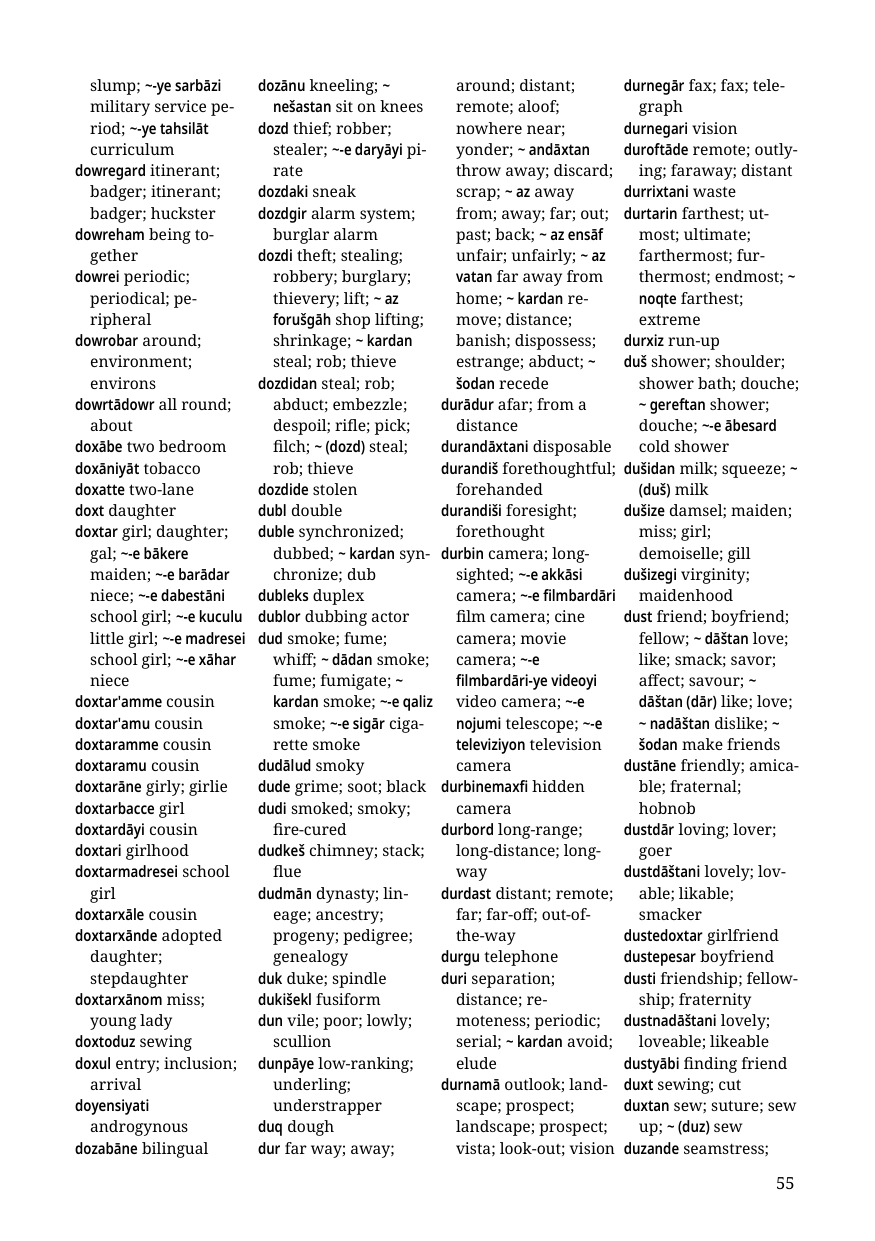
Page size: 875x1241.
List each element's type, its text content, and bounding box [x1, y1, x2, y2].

text duroftāde remote; outly­ing; faraway; distant [624, 139, 799, 181]
text dozānu kneeling; ~ nešastan sit on knees [258, 75, 433, 117]
text doxtarxānom miss; young lady [75, 989, 250, 1031]
text durandāxtani disposable [441, 436, 616, 457]
text durbord long-range; long-dis­tance; long-way [441, 819, 616, 882]
text dudālud smoky [258, 755, 433, 776]
text dozd thief; robber; stealer; ~-e daryāyi pi­rate [258, 117, 433, 181]
text durgu telephone [441, 946, 616, 967]
text doxtar girl; daughter; gal; ~-e bākere maiden; ~-e barādar niece; ~-e dabestāni school girl; ~-e kuculu little girl; ~-e madresei school girl; ~-e xāhar niece [75, 521, 250, 691]
text doxul entry; inclusion; ar­rival [75, 1052, 250, 1095]
text dublor dubbing actor [258, 606, 433, 627]
text dowrtādowr all round; about [75, 394, 250, 436]
text dust friend; boyfriend; fel­low; ~ dāštan love; like; smack; savor; affect; savour; ~ dāštan (dār) like; love; ~ nadāštan dis­like; ~ šodan make friends [624, 606, 799, 755]
text dozdi theft; stealing; rob­bery; burglary; thievery; lift; ~ az forušgāh shop lifting; shrinkage; ~ kardan steal; rob; thieve [258, 245, 433, 372]
text duzande seamstress; [624, 1137, 799, 1159]
text duš shower; shoulder; shower bath; douche; ~ gereftan shower; douche; ~-e ābesard cold shower [624, 351, 799, 457]
text doxt daughter [75, 500, 250, 521]
text durdast distant; remote; far; far-off; out-of-the-way [441, 882, 616, 946]
text durādur afar; from a dis­tance [441, 394, 616, 436]
text dozdaki sneak [258, 181, 433, 202]
text dukišekl fusiform [258, 989, 433, 1010]
text doxtarāne girly; girlie [75, 776, 250, 797]
text duxt sewing; cut [624, 1074, 799, 1095]
text doxtarmadresei school girl [75, 861, 250, 904]
text dubleks duplex [258, 585, 433, 606]
text dowrei periodic; periodi­cal; pe­ripheral [75, 266, 250, 330]
text dušidan milk; squeeze; ~ (duš) milk [624, 457, 799, 500]
text dustyābi finding friend [624, 1052, 799, 1074]
text doxtarxānde adopted daughter; stepdaughter [75, 925, 250, 989]
text duq dough [258, 1116, 433, 1137]
text doxatte two-lane [75, 479, 250, 500]
text doxāniyāt tobacco [75, 457, 250, 479]
text dud smoke; fume; whiff; ~ dādan smoke; fume; fu­migate; ~ kardan smoke; ~-e qaliz smoke; ~-e sigār ciga­rette smoke [258, 627, 433, 755]
text dur far way; away; [258, 1137, 433, 1159]
text doxtaramme cousin [75, 734, 250, 755]
text doxābe two bedroom [75, 436, 250, 457]
text slump; ~-ye sarbāzi mili­tary service pe­riod; ~-ye tahsilāt curricu­lum [75, 75, 250, 160]
text dubl double [258, 500, 433, 521]
text dozdgir alarm system; bur­glar alarm [258, 202, 433, 245]
text doxtarxāle cousin [75, 904, 250, 925]
text dunpāye low-ranking; un­derling; understrapper [258, 1052, 433, 1116]
text dozabāne bilingual [75, 1137, 250, 1159]
text dowrobar around; environ­ment; environs [75, 330, 250, 394]
text around; dis­tant; remote; aloof; nowhere near; yonder; ~ andāxtan throw away; discard; scrap; ~ az away from; away; far; out; past; back; ~ az ensāf unfair; unfairly; ~ az vatan far away from home; ~ kardan re­move; dis­tance; banish; dis­possess; es­trange; abduct; ~ šodan recede [441, 75, 616, 394]
text doyensiyati androgynous [75, 1095, 250, 1137]
text dustnadāštani lovely; love­able; likeable [624, 1010, 799, 1052]
text durandiši foresight; fore­thought [441, 500, 616, 542]
text dustdār loving; lover; goer [624, 819, 799, 861]
text durtarin farthest; ut­most; ul­timate; farther­most; fur­thermost; end­most; ~ noqte far­thest; extreme [624, 202, 799, 330]
text doxtarbacce girl [75, 797, 250, 819]
text durrixtani waste [624, 181, 799, 202]
text dowreham being to­gether [75, 224, 250, 266]
text dude grime; soot; black [258, 776, 433, 797]
text duri separation; distance; re­moteness; periodic; se­rial; ~ kardan avoid; elude [441, 967, 616, 1074]
text doxtar'amme cousin [75, 691, 250, 712]
text duxtan sew; suture; sew up; ~ (duz) sew [624, 1095, 799, 1137]
text durnegār fax; fax; tele­graph [624, 75, 799, 117]
text dowregard itinerant; bad­ger; itinerant; badger; huckster [75, 160, 250, 224]
text durnamā outlook; land­scape; prospect; land­scape; prospect; vista; look-out; vi­sion [441, 1074, 616, 1159]
text dušize damsel; maiden; miss; girl; demoiselle; gill [624, 500, 799, 564]
text doxtoduz sewing [75, 1031, 250, 1052]
text durbinemaxfi hidden cam­era [441, 776, 616, 819]
text duk duke; spindle [258, 967, 433, 989]
text durxiz run-up [624, 330, 799, 351]
text dun vile; poor; lowly; scul­lion [258, 1010, 433, 1052]
text dudmān dynasty; lin­eage; an­cestry; progeny; pedi­gree; genealogy [258, 882, 433, 967]
text doxtar'amu cousin [75, 712, 250, 734]
text dustedoxtar girlfriend [624, 925, 799, 946]
text dustdāštani lovely; lov­able; likable; smacker [624, 861, 799, 925]
text doxtaramu cousin [75, 755, 250, 776]
text dozdidan steal; rob; abduct; embezzle; de­spoil; rifle; pick; filch; ~ (dozd) steal; rob; thieve [258, 372, 433, 479]
text dušizegi virginity; maidenh­ood [624, 564, 799, 606]
text dusti friendship; fellow­ship; fraternity [624, 967, 799, 1010]
text dozdide stolen [258, 479, 433, 500]
text dustāne friendly; amica­ble; fraternal; hobnob [624, 755, 799, 819]
text duble synchronized; dubbed; ~ kardan syn­chronize; dub [258, 521, 433, 585]
text durnegari vision [624, 117, 799, 139]
text durbin camera; long-sighted; ~-e akkāsi cam­era; ~-e filmbardāri film camera; cine camera; movie camera; ~-e filmbardāri-ye videoyi video camera; ~-e nojumi tele­scope; ~-e televiziyon televi­sion camera [441, 542, 616, 776]
text doxtari girlhood [75, 840, 250, 861]
text durandiš forethoughtful; fore­handed [441, 457, 616, 500]
text doxtardāyi cousin [75, 819, 250, 840]
text dudi smoked; smoky; fire-cured [258, 797, 433, 840]
text dudkeš chimney; stack; flue [258, 840, 433, 882]
text dustepesar boyfriend [624, 946, 799, 967]
